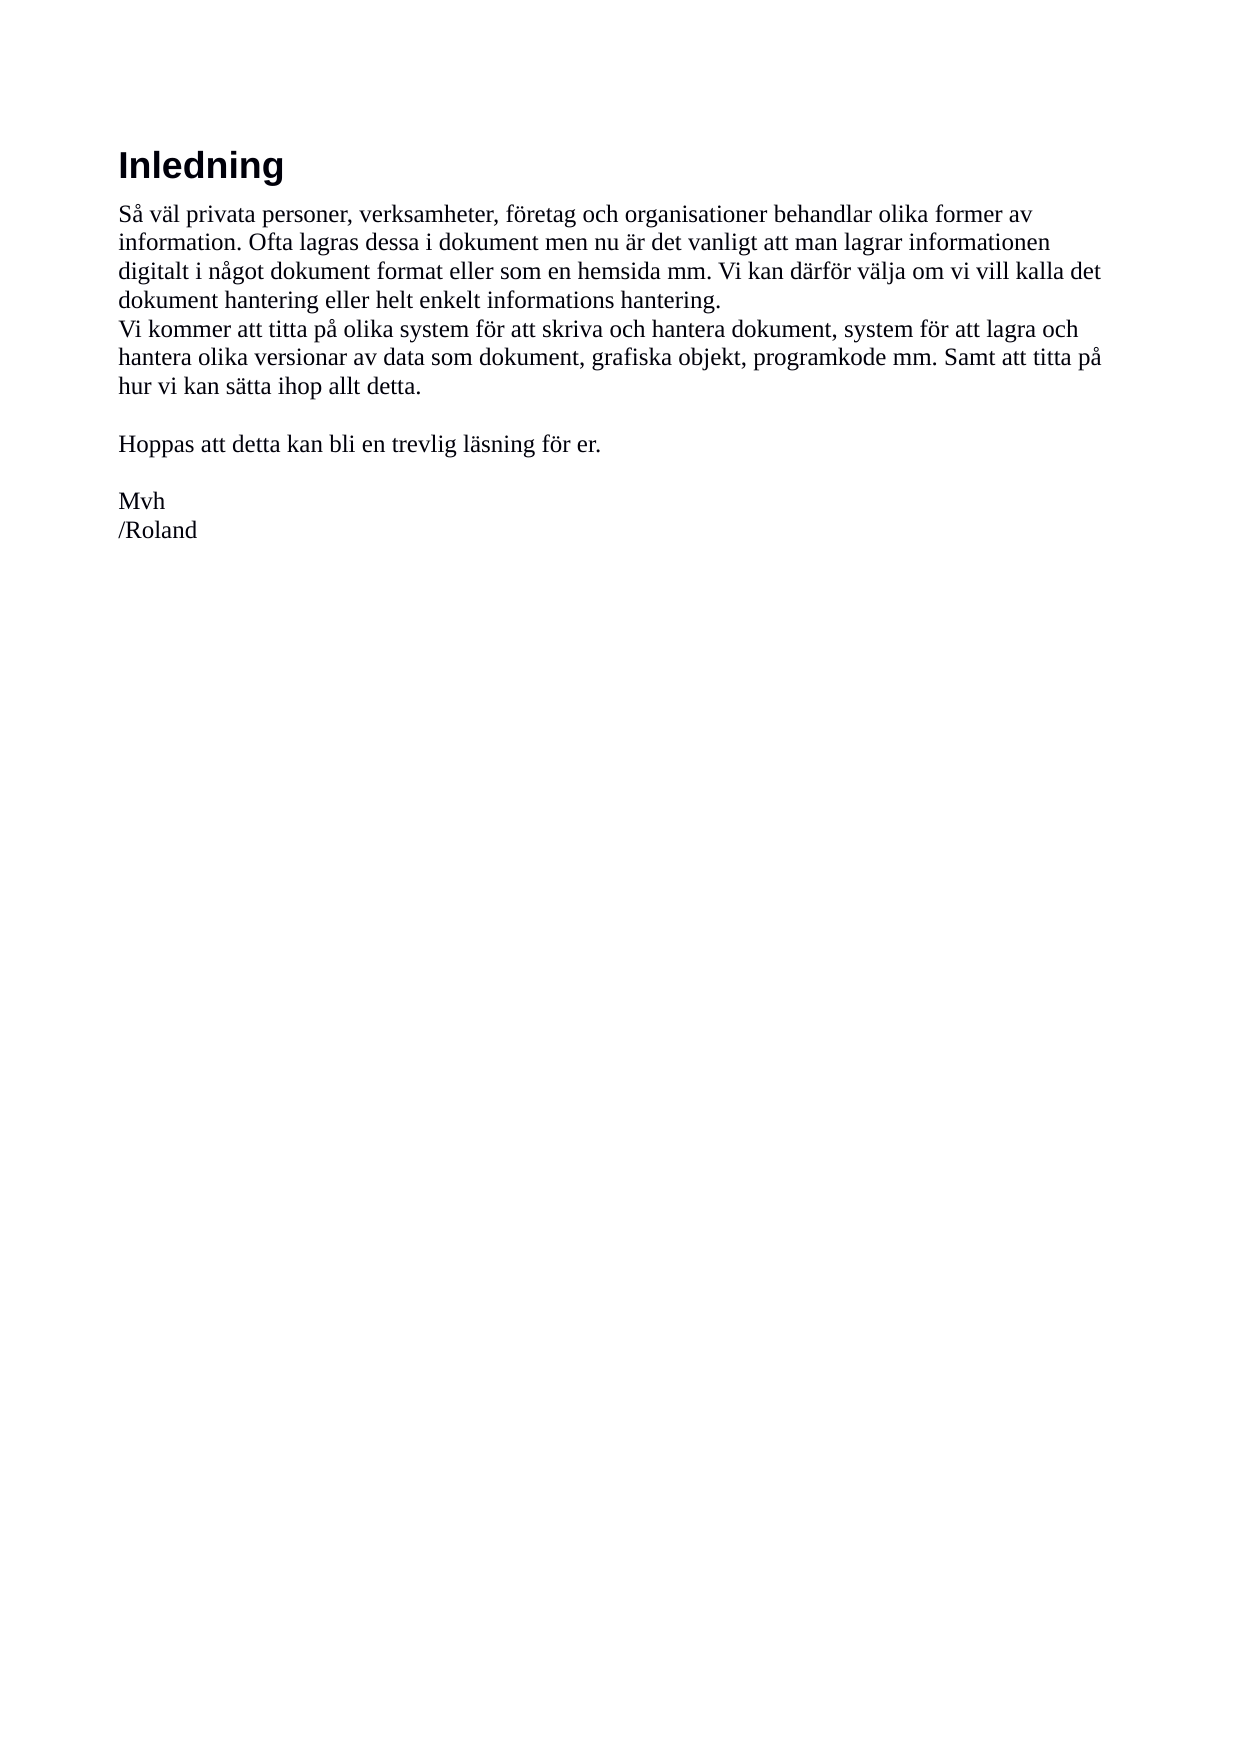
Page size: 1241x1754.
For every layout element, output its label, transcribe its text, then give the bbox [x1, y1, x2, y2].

text Hoppas att detta kan bli en trevlig läsning för er. [118, 429, 1122, 457]
text Så väl privata personer, verksamheter, företag och organisationer behandlar olika former av information. Ofta lagras dessa i dokument men nu är det vanligt att man lagrar informationen digitalt i något dokument format eller som en hemsida mm. Vi kan därför välja om vi vill kalla det dokument hantering eller helt enkelt informations hantering. [118, 199, 1122, 314]
text Mvh [118, 486, 1122, 515]
subtitle Inledning [118, 143, 1122, 186]
text Vi kommer att titta på olika system för att skriva och hantera dokument, system för att lagra och hantera olika versionar av data som dokument, grafiska objekt, programkode mm. Samt att titta på hur vi kan sätta ihop allt detta. [118, 314, 1122, 400]
text /Roland [118, 515, 1122, 544]
